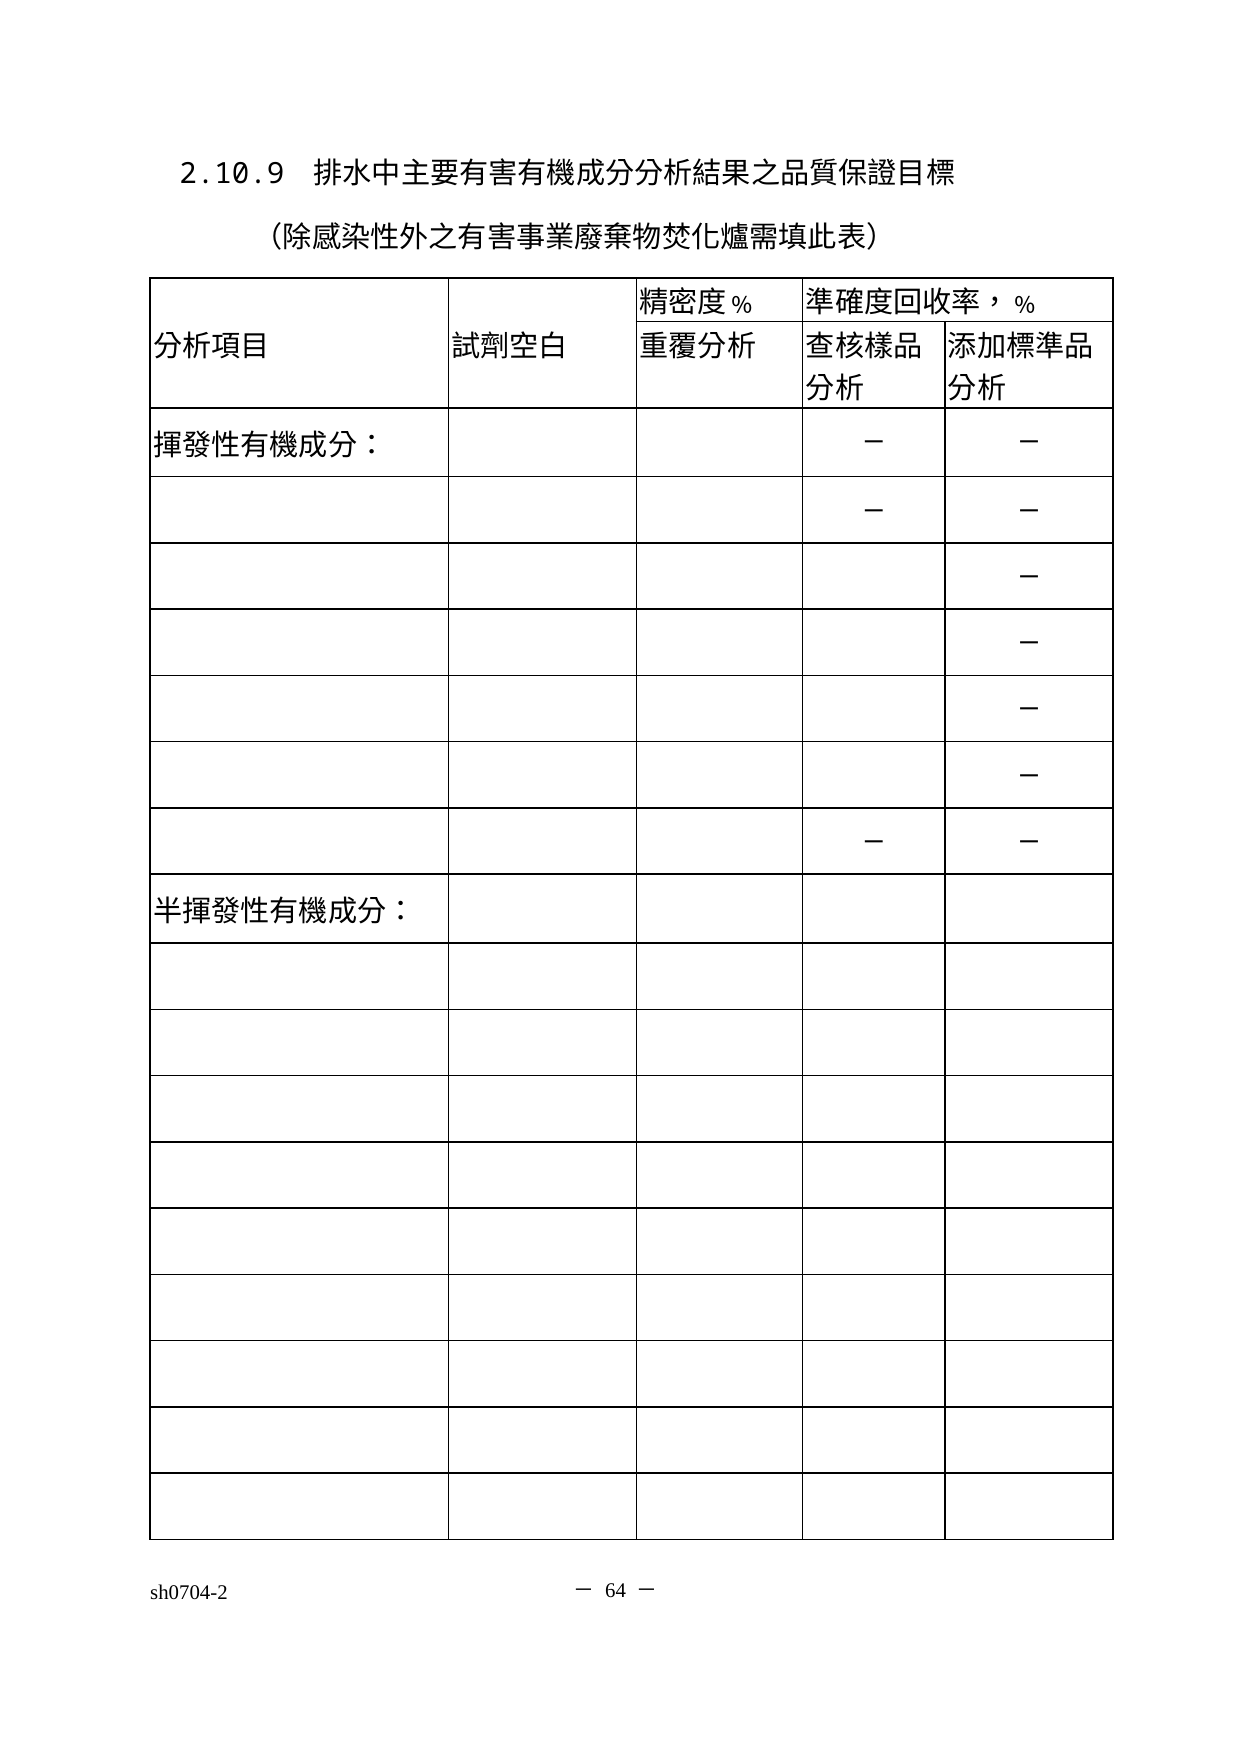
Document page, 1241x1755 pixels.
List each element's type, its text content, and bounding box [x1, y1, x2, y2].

table_cell [946, 1408, 1112, 1472]
table_cell 添加標準品 [946, 322, 1112, 365]
table_cell [803, 1341, 944, 1406]
table_cell [803, 1408, 944, 1472]
table_cell [946, 1341, 1112, 1406]
table_cell [946, 1474, 1112, 1538]
table_cell 分析 [803, 365, 944, 407]
table_cell [151, 1474, 448, 1538]
table_cell [803, 1275, 944, 1340]
table_cell [637, 1143, 802, 1207]
table_cell [946, 875, 1112, 942]
table_cell [803, 1474, 944, 1538]
table_cell [946, 944, 1112, 1008]
table_cell [151, 1408, 448, 1472]
table_cell [151, 544, 448, 608]
table_cell [449, 1010, 636, 1075]
table_cell 半揮發性有機成分： [151, 875, 448, 942]
table_cell [803, 1076, 944, 1141]
table_cell [151, 944, 448, 1008]
table_cell [803, 544, 944, 608]
table_cell [449, 1275, 636, 1340]
table_cell [151, 1143, 448, 1207]
table_cell [637, 742, 802, 807]
table_cell 揮發性有機成分： [151, 409, 448, 476]
table_cell [803, 1143, 944, 1207]
table_cell 重覆分析 [637, 322, 802, 365]
table_cell [449, 1209, 636, 1273]
table_header [449, 279, 636, 321]
table_cell ─ [946, 742, 1112, 807]
table_cell ─ [803, 477, 944, 542]
table_cell ─ [803, 809, 944, 873]
table_cell [803, 1209, 944, 1273]
table_cell ─ [946, 477, 1112, 542]
table_cell [449, 1408, 636, 1472]
table_cell [637, 1275, 802, 1340]
table_cell [151, 365, 448, 407]
table_cell 試劑空白 [449, 321, 636, 365]
table_cell [151, 1341, 448, 1406]
table_header [151, 279, 448, 321]
table_cell [151, 1076, 448, 1141]
table_cell [637, 1010, 802, 1075]
table_cell [151, 1010, 448, 1075]
table_cell [946, 1275, 1112, 1340]
table_cell [449, 742, 636, 807]
table_cell [637, 1474, 802, 1538]
table_cell [449, 676, 636, 741]
table_header 準確度回收率，﹪ [803, 279, 1112, 321]
table_cell [637, 1408, 802, 1472]
table_cell [449, 809, 636, 873]
table_cell [151, 676, 448, 741]
table_cell [449, 477, 636, 542]
table_cell ─ [803, 409, 944, 476]
table_cell [946, 1010, 1112, 1075]
table_cell [637, 610, 802, 674]
table_cell [946, 1143, 1112, 1207]
table_cell ─ [946, 676, 1112, 741]
table_cell 查核樣品 [803, 322, 944, 365]
table_cell [803, 610, 944, 674]
table_cell [637, 1341, 802, 1406]
table_cell [449, 1341, 636, 1406]
table_cell [637, 409, 802, 476]
table_cell [449, 1474, 636, 1538]
table_cell [449, 610, 636, 674]
table_cell [803, 944, 944, 1008]
table_cell ─ [946, 809, 1112, 873]
table_cell [803, 676, 944, 741]
table_cell [151, 610, 448, 674]
table_cell 分析 [946, 365, 1112, 407]
table_cell [637, 875, 802, 942]
table_cell [803, 1010, 944, 1075]
text 2.10.9 排水中主要有害有機成分分析結果之品質保證目標 [150, 150, 1090, 192]
table_cell [803, 742, 944, 807]
table_cell [151, 1209, 448, 1273]
table_cell [151, 1275, 448, 1340]
table_cell ─ [946, 544, 1112, 608]
table_cell [449, 944, 636, 1008]
table_cell [151, 809, 448, 873]
table_cell ─ [946, 409, 1112, 476]
table_header 精密度﹪ [637, 279, 802, 321]
table_cell [946, 1209, 1112, 1273]
text （除感染性外之有害事業廢棄物焚化爐需填此表） [253, 213, 1090, 256]
table_cell [637, 477, 802, 542]
table_cell [151, 742, 448, 807]
table_cell [637, 944, 802, 1008]
table_cell [637, 365, 802, 407]
table_cell [803, 875, 944, 942]
table_cell 分析項目 [151, 321, 448, 365]
table_cell [449, 1076, 636, 1141]
table_cell [449, 365, 636, 407]
table_cell [151, 477, 448, 542]
table_cell [449, 875, 636, 942]
table_cell [637, 809, 802, 873]
table_cell [637, 1076, 802, 1141]
table_cell [637, 676, 802, 741]
table_cell [449, 1143, 636, 1207]
table_cell ─ [946, 610, 1112, 674]
table_cell [449, 409, 636, 476]
table_cell [637, 544, 802, 608]
table_cell [946, 1076, 1112, 1141]
table_cell [637, 1209, 802, 1273]
table_cell [449, 544, 636, 608]
